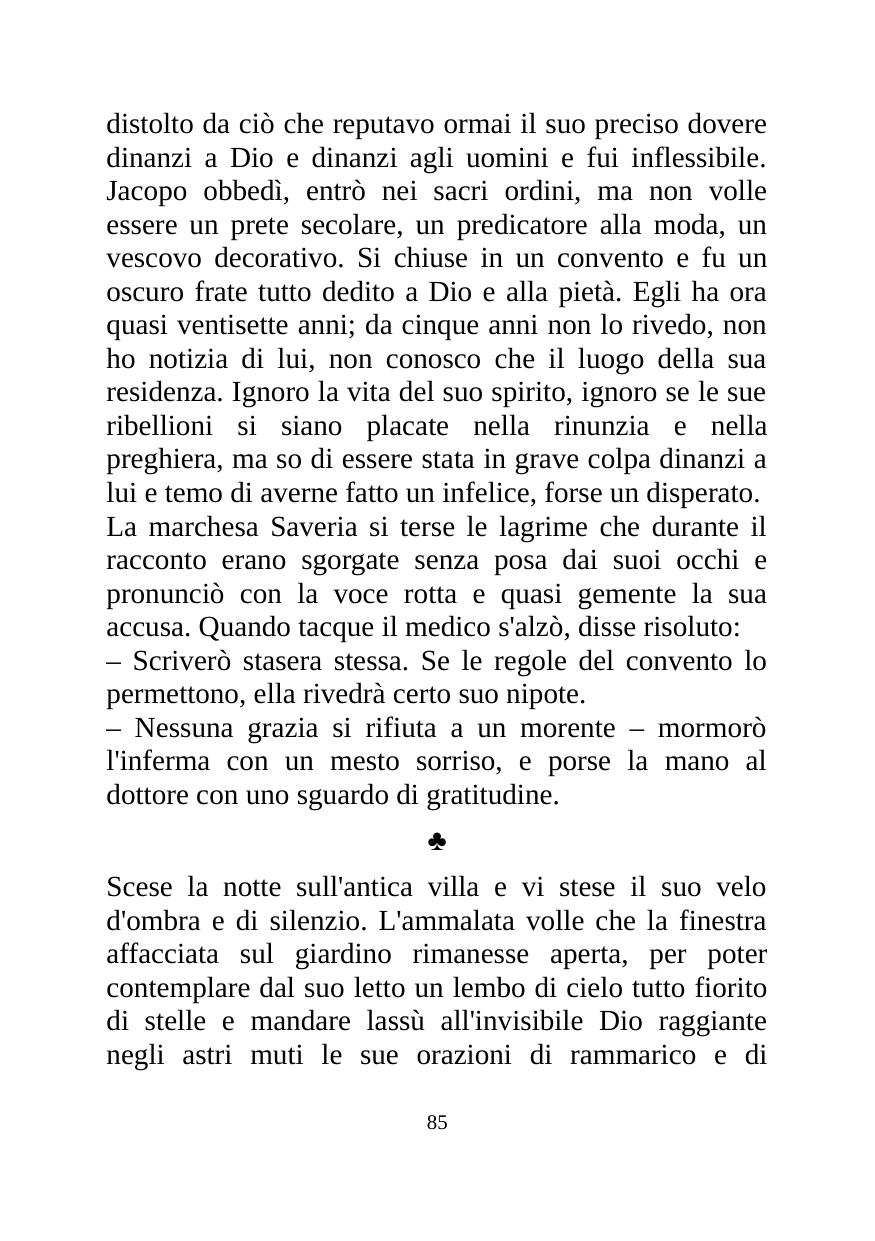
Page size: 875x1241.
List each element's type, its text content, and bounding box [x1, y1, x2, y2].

text La marchesa Saveria si terse le lagrime che durante il racconto erano sgorgate senza posa dai suoi occhi e pronunciò con la voce rotta e quasi gemente la sua accusa. Quando tacque il medico s'alzò, disse risoluto: [106, 509, 768, 643]
text – Nessuna grazia si rifiuta a un morente – mormorò l'inferma con un mesto sorriso, e porse la mano al dottore con uno sguardo di gratitudine. [106, 710, 768, 811]
text distolto da ciò che reputavo ormai il suo preciso dovere dinanzi a Dio e dinanzi agli uomini e fui inflessibile. Jacopo obbedì, entrò nei sacri ordini, ma non volle essere un prete secolare, un predicatore alla moda, un vescovo decorativo. Si chiuse in un convento e fu un oscuro frate tutto dedito a Dio e alla pietà. Egli ha ora quasi ventisette anni; da cinque anni non lo rivedo, non ho notizia di lui, non conosco che il luogo della sua residenza. Ignoro la vita del suo spirito, ignoro se le sue ribellioni si siano placate nella rinunzia e nella preghiera, ma so di essere stata in grave colpa dinanzi a lui e temo di averne fatto un infelice, forse un disperato. [106, 106, 768, 509]
text Scese la notte sull'antica villa e vi stese il suo velo d'ombra e di silenzio. L'ammalata volle che la finestra affacciata sul giardino rimanesse aperta, per poter contemplare dal suo letto un lembo di cielo tutto fiorito di stelle e mandare lassù all'invisibile Dio raggiante negli astri muti le sue orazioni di rammarico e di [106, 869, 768, 1070]
text – Scriverò stasera stessa. Se le regole del convento lo permettono, ella rivedrà certo suo nipote. [106, 643, 768, 710]
text ♣ [106, 823, 768, 857]
